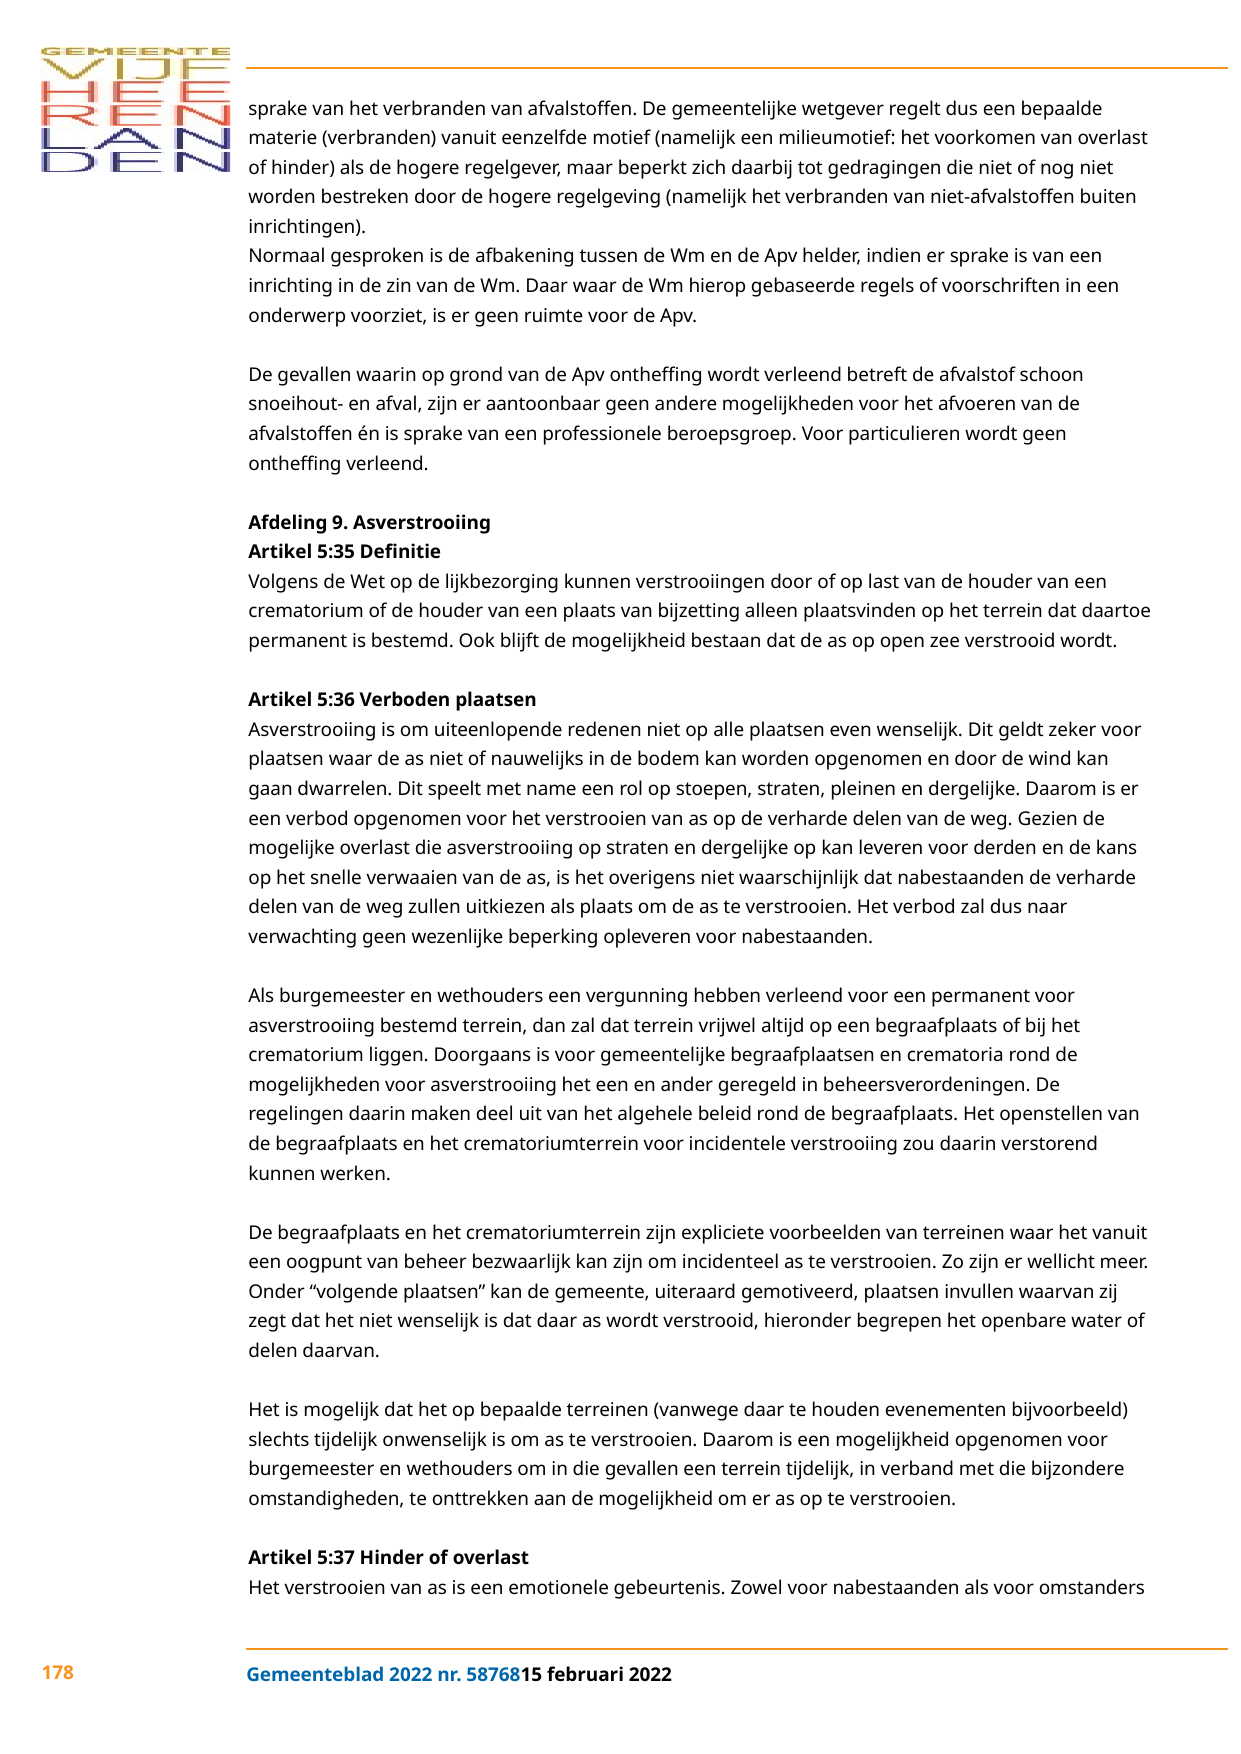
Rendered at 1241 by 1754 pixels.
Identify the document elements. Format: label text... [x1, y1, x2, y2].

picture [41, 47, 231, 172]
text Normaal gesproken is de afbakening tussen de Wm en de Apv helder, indien er sprake is van een inrichting in de zin van de Wm. Daar waar de Wm hierop gebaseerde regels of voorschriften in een onderwerp voorziet, is er geen ruimte voor de Apv. [248, 243, 1152, 328]
text De begraafplaats en het crematoriumterrein zijn expliciete voorbeelden van terreinen waar het vanuit een oogpunt van beheer bezwaarlijk kan zijn om incidenteel as te verstrooien. Zo zijn er wellicht meer. Onder “volgende plaatsen” kan de gemeente, uiteraard gemotiveerd, plaatsen invullen waarvan zij zegt dat het niet wenselijk is dat daar as wordt verstrooid, hieronder begrepen het openbare water of delen daarvan. [248, 1219, 1152, 1363]
text Volgens de Wet op de lijkbezorging kunnen verstrooiingen door of op last van de houder van een crematorium of de houder van een plaats van bijzetting alleen plaatsvinden op het terrein dat daartoe permanent is bestemd. Ook blijft de mogelijkheid bestaan dat de as op open zee verstrooid wordt. [248, 568, 1152, 653]
text Artikel 5:37 Hinder of overlast [248, 1544, 1152, 1570]
text Afdeling 9. Asverstrooiing [248, 509, 1152, 535]
text Het verstrooien van as is een emotionele gebeurtenis. Zowel voor nabestaanden als voor omstanders [248, 1574, 1152, 1600]
text Asverstrooiing is om uiteenlopende redenen niet op alle plaatsen even wenselijk. Dit geldt zeker voor plaatsen waar de as niet of nauwelijks in de bodem kan worden opgenomen en door de wind kan gaan dwarrelen. Dit speelt met name een rol op stoepen, straten, pleinen en dergelijke. Daarom is er een verbod opgenomen voor het verstrooien van as op de verharde delen van de weg. Gezien de mogelijke overlast die asverstrooiing op straten en dergelijke op kan leveren voor derden en de kans op het snelle verwaaien van de as, is het overigens niet waarschijnlijk dat nabestaanden de verharde delen van de weg zullen uitkiezen als plaats om de as te verstrooien. Het verbod zal dus naar verwachting geen wezenlijke beperking opleveren voor nabestaanden. [248, 716, 1152, 949]
text De gevallen waarin op grond van de Apv ontheffing wordt verleend betreft de afvalstof schoon snoeihout- en afval, zijn er aantoonbaar geen andere mogelijkheden voor het afvoeren van de afvalstoffen én is sprake van een professionele beroepsgroep. Voor particulieren wordt geen ontheffing verleend. [248, 361, 1152, 476]
text sprake van het verbranden van afvalstoffen. De gemeentelijke wetgever regelt dus een bepaalde materie (verbranden) vanuit eenzelfde motief (namelijk een milieumotief: het voorkomen van overlast of hinder) als de hogere regelgever, maar beperkt zich daarbij tot gedragingen die niet of nog niet worden bestreken door de hogere regelgeving (namelijk het verbranden van niet-afvalstoffen buiten inrichtingen). [248, 95, 1152, 239]
text Artikel 5:36 Verboden plaatsen [248, 686, 1152, 712]
text Artikel 5:35 Definitie [248, 538, 1152, 564]
text Het is mogelijk dat het op bepaalde terreinen (vanwege daar te houden evenementen bijvoorbeeld) slechts tijdelijk onwenselijk is om as te verstrooien. Daarom is een mogelijkheid opgenomen voor burgemeester en wethouders om in die gevallen een terrein tijdelijk, in verband met die bijzondere omstandigheden, te onttrekken aan de mogelijkheid om er as op te verstrooien. [248, 1396, 1152, 1511]
text Als burgemeester en wethouders een vergunning hebben verleend voor een permanent voor asverstrooiing bestemd terrein, dan zal dat terrein vrijwel altijd op een begraafplaats of bij het crematorium liggen. Doorgaans is voor gemeentelijke begraafplaatsen en crematoria rond de mogelijkheden voor asverstrooiing het een en ander geregeld in beheersverordeningen. De regelingen daarin maken deel uit van het algehele beleid rond de begraafplaats. Het openstellen van de begraafplaats en het crematoriumterrein voor incidentele verstrooiing zou daarin verstorend kunnen werken. [248, 982, 1152, 1186]
